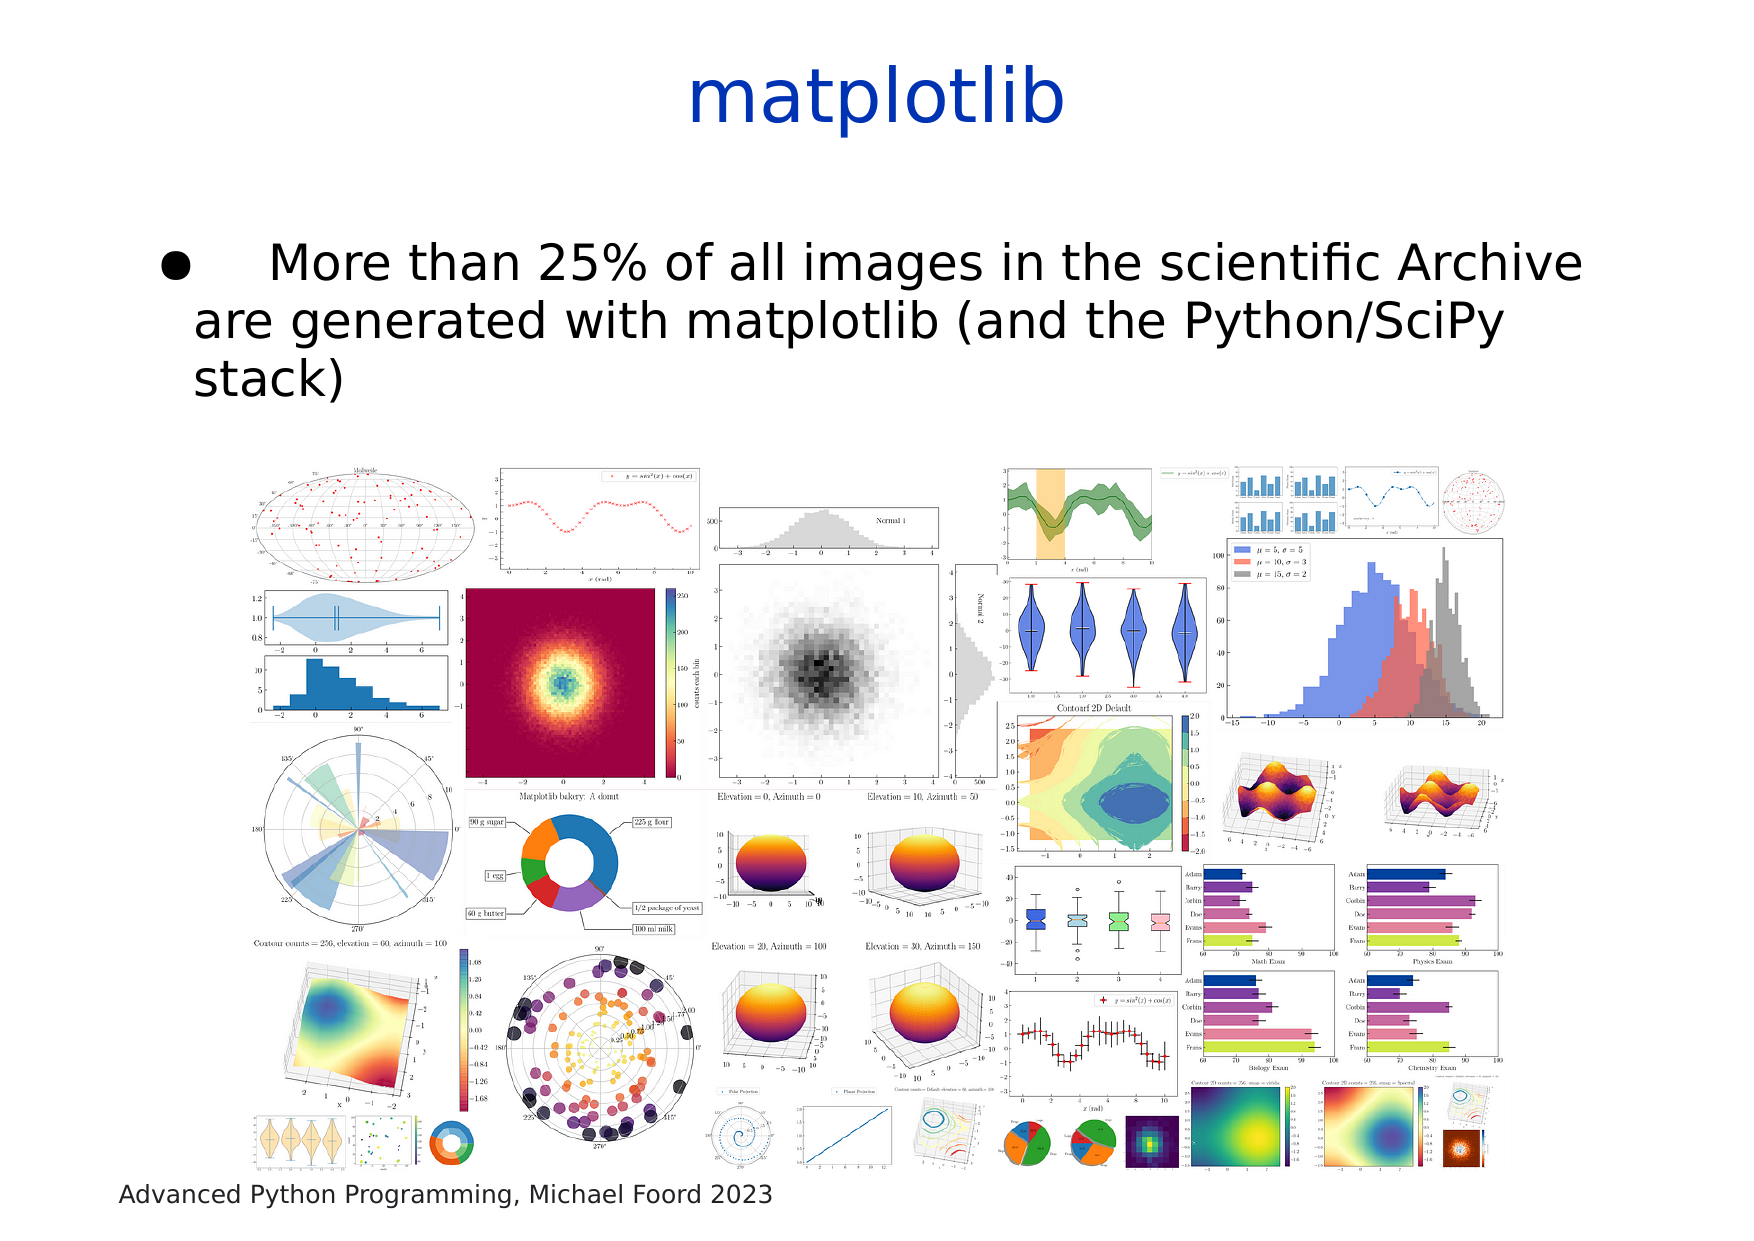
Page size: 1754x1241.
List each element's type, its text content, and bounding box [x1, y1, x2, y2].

text matplotlib [118, 53, 1636, 140]
list More than 25% of all images in the scientific Archive are generated with matplotlib (and the Python/SciPy stack) [156, 234, 1636, 408]
picture [248, 465, 1506, 1173]
